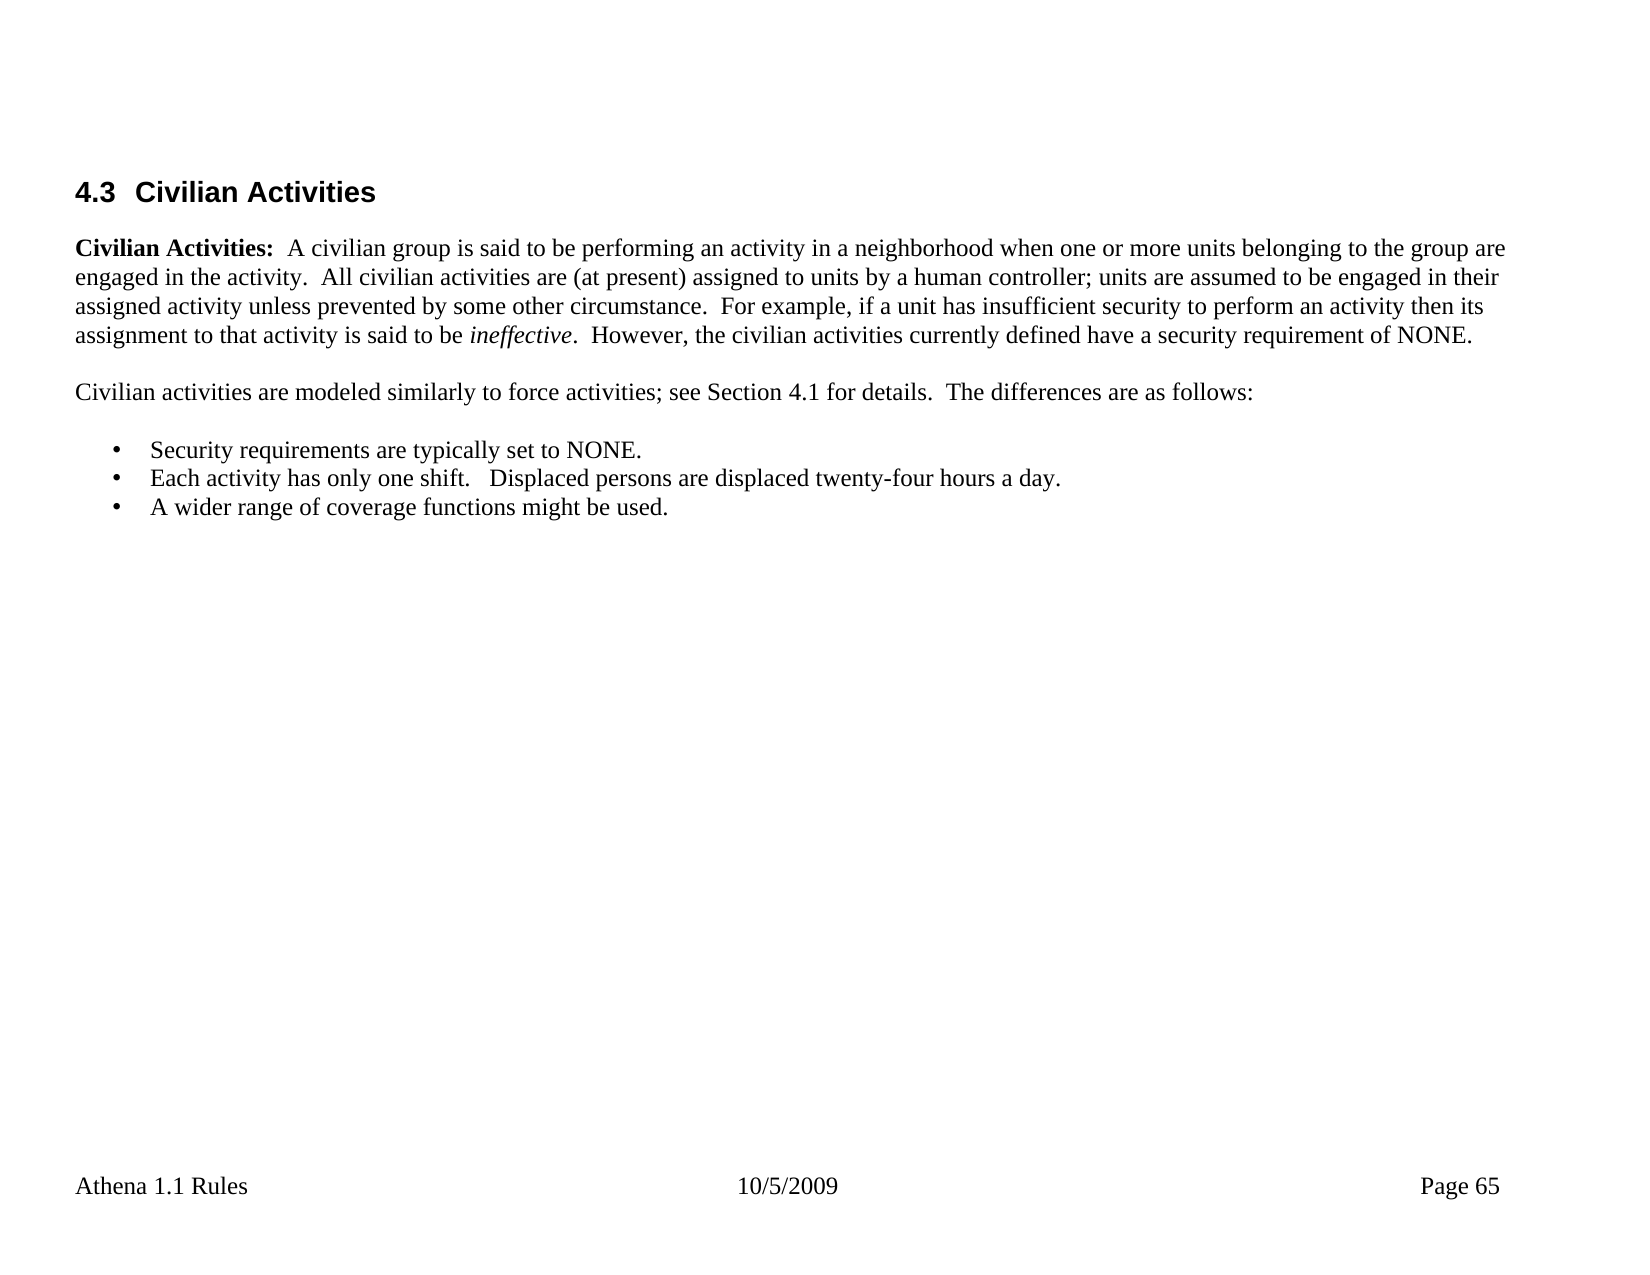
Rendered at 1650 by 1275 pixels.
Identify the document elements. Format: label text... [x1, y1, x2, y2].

list Each activity has only one shift. Displaced persons are displaced twenty-four hours a day. [112, 463, 1575, 492]
list Security requirements are typically set to NONE. [112, 435, 1575, 463]
list A wider range of coverage functions might be used. [112, 492, 1575, 521]
text Civilian activities are modeled similarly to force activities; see Section 4.1 for details. The differences are as follows: [75, 377, 1575, 406]
subtitle Civilian Activities [75, 175, 1575, 208]
text Civilian Activities: A civilian group is said to be performing an activity in a neighborhood when one or more units belonging to the group are engaged in the activity. All civilian activities are (at present) assigned to units by a human controller; units are assumed to be engaged in their assigned activity unless prevented by some other circumstance. For example, if a unit has insufficient security to perform an activity then its assignment to that activity is said to be ineffective. However, the civilian activities currently defined have a security requirement of NONE. [75, 233, 1575, 348]
